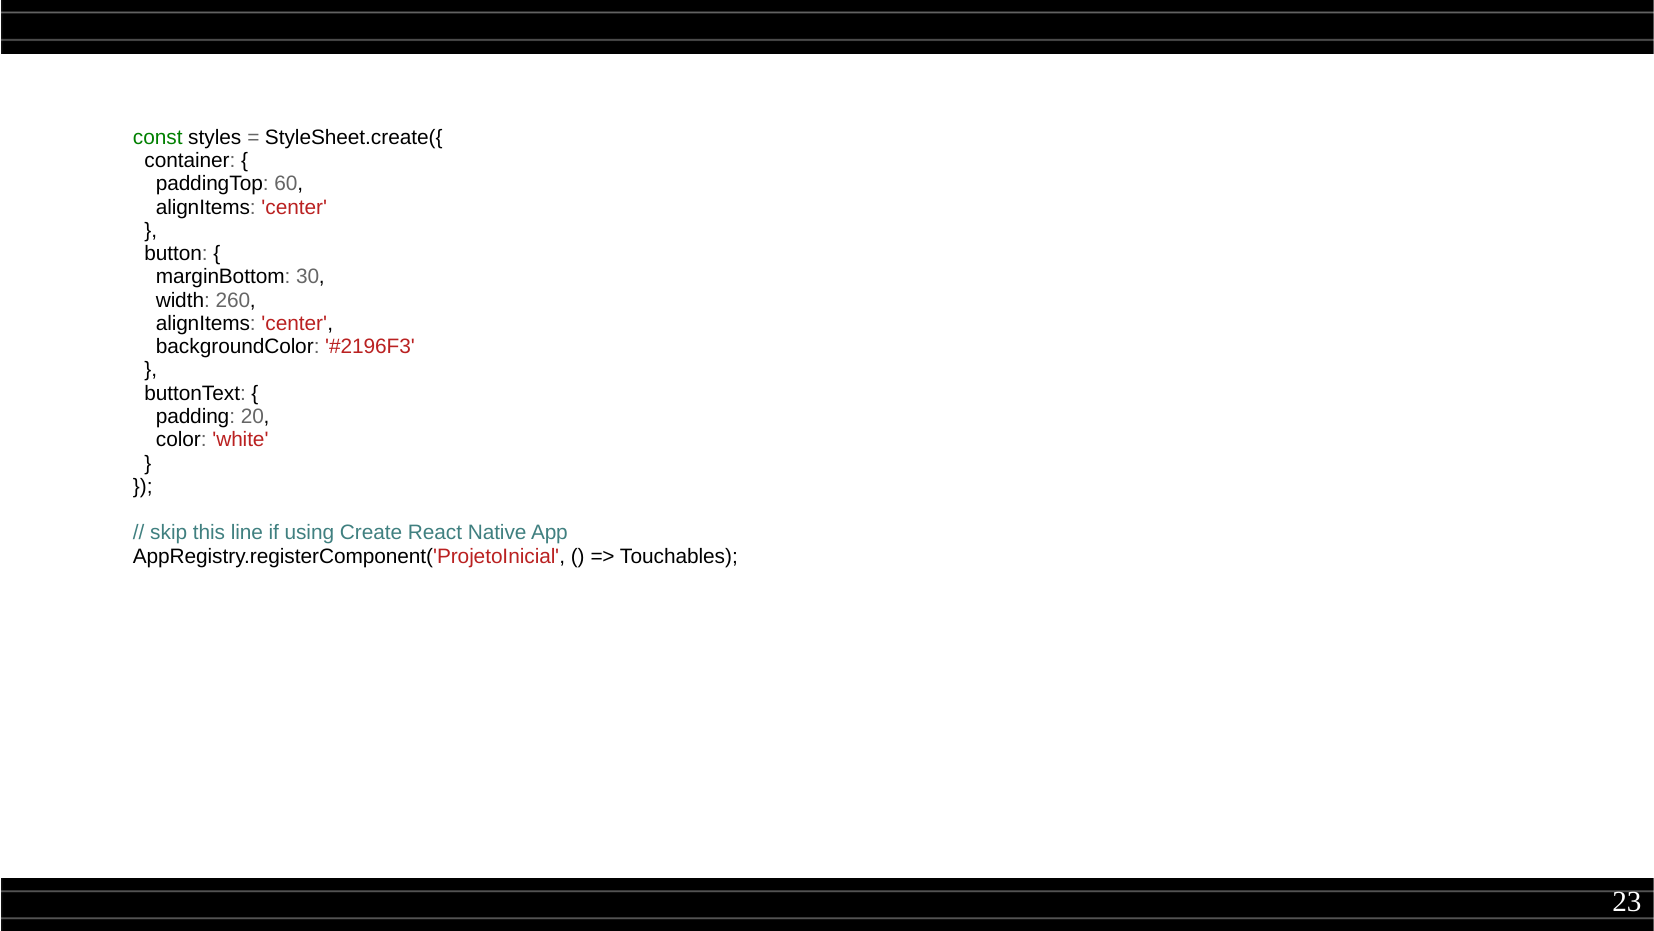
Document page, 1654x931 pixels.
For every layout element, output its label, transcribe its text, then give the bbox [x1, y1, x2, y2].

picture [1, 878, 1654, 931]
picture [1, 0, 1654, 54]
text_box const styles = StyleSheet.create({ container: { paddingTop: 60, alignItems: 'center' }, button: { marginBottom: 30, width: 260, alignItems: 'center', backgroundColor: '#2196F3' }, buttonText: { padding: 20, color: 'white' } }); // skip this line if using Create React Native App AppRegistry.registerComponent('ProjetoInicial', () => Touchables); [118, 118, 1063, 599]
